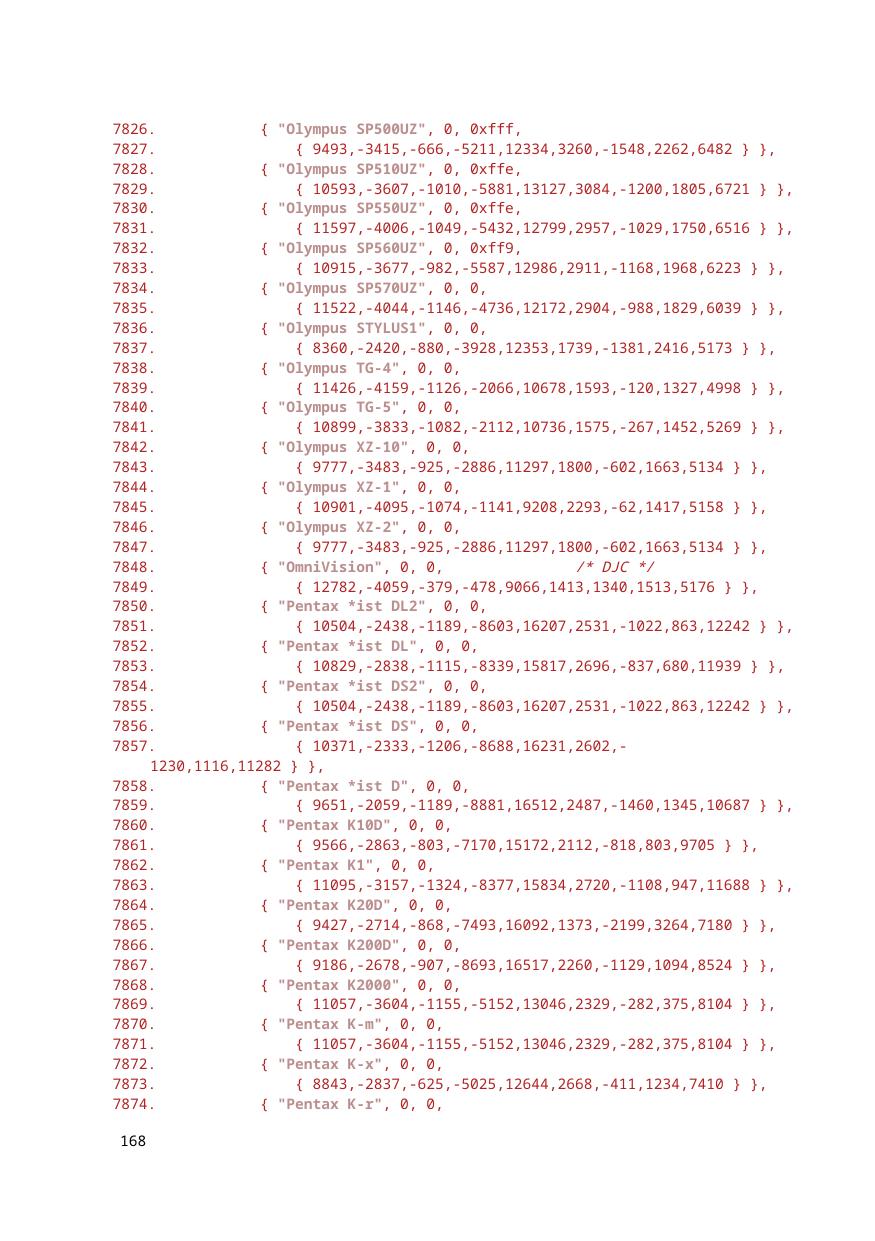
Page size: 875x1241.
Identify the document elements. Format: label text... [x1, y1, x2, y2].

list { "Olympus SP570UZ", 0, 0, [112, 278, 799, 298]
list { 10593,-3607,-1010,-5881,13127,3084,-1200,1805,6721 } }, [112, 178, 799, 198]
list { "Olympus SP550UZ", 0, 0xffe, [112, 198, 799, 218]
list { 10504,-2438,-1189,-8603,16207,2531,-1022,863,12242 } }, [112, 696, 799, 716]
list { 11057,-3604,-1155,-5152,13046,2329,-282,375,8104 } }, [112, 994, 799, 1014]
list { 10829,-2838,-1115,-8339,15817,2696,-837,680,11939 } }, [112, 656, 799, 676]
list { 10504,-2438,-1189,-8603,16207,2531,-1022,863,12242 } }, [112, 616, 799, 636]
list { 11057,-3604,-1155,-5152,13046,2329,-282,375,8104 } }, [112, 1034, 799, 1054]
list { 8360,-2420,-880,-3928,12353,1739,-1381,2416,5173 } }, [112, 338, 799, 357]
list { 9493,-3415,-666,-5211,12334,3260,-1548,2262,6482 } }, [112, 139, 799, 158]
list { "Pentax *ist DS", 0, 0, [112, 716, 799, 736]
list { "Pentax K-r", 0, 0, [112, 1094, 799, 1113]
list { 10901,-4095,-1074,-1141,9208,2293,-62,1417,5158 } }, [112, 497, 799, 517]
list { "OmniVision", 0, 0, /* DJC */ [112, 556, 799, 576]
list { 9186,-2678,-907,-8693,16517,2260,-1129,1094,8524 } }, [112, 954, 799, 974]
list { "Olympus TG-5", 0, 0, [112, 397, 799, 417]
list { "Olympus SP560UZ", 0, 0xff9, [112, 238, 799, 258]
list { "Pentax K-m", 0, 0, [112, 1014, 799, 1034]
list { 10899,-3833,-1082,-2112,10736,1575,-267,1452,5269 } }, [112, 417, 799, 437]
list { 10371,-2333,-1206,-8688,16231,2602,-1230,1116,11282 } }, [112, 736, 799, 775]
list { "Pentax *ist DL2", 0, 0, [112, 596, 799, 616]
list { "Olympus SP510UZ", 0, 0xffe, [112, 158, 799, 178]
list { "Olympus XZ-10", 0, 0, [112, 437, 799, 457]
list { 11095,-3157,-1324,-8377,15834,2720,-1108,947,11688 } }, [112, 875, 799, 895]
list { "Olympus STYLUS1", 0, 0, [112, 318, 799, 338]
list { 11426,-4159,-1126,-2066,10678,1593,-120,1327,4998 } }, [112, 377, 799, 397]
list { "Olympus SP500UZ", 0, 0xfff, [112, 119, 799, 139]
list { "Pentax *ist DS2", 0, 0, [112, 676, 799, 696]
list { 9651,-2059,-1189,-8881,16512,2487,-1460,1345,10687 } }, [112, 795, 799, 815]
list { "Olympus XZ-2", 0, 0, [112, 517, 799, 537]
list { "Pentax K20D", 0, 0, [112, 895, 799, 914]
list { 10915,-3677,-982,-5587,12986,2911,-1168,1968,6223 } }, [112, 258, 799, 278]
list { 11522,-4044,-1146,-4736,12172,2904,-988,1829,6039 } }, [112, 298, 799, 318]
list { "Pentax K10D", 0, 0, [112, 815, 799, 835]
list { "Olympus TG-4", 0, 0, [112, 357, 799, 377]
list { "Pentax K-x", 0, 0, [112, 1054, 799, 1074]
list { 9427,-2714,-868,-7493,16092,1373,-2199,3264,7180 } }, [112, 914, 799, 934]
list { 8843,-2837,-625,-5025,12644,2668,-411,1234,7410 } }, [112, 1074, 799, 1094]
list { 12782,-4059,-379,-478,9066,1413,1340,1513,5176 } }, [112, 576, 799, 596]
list { 9566,-2863,-803,-7170,15172,2112,-818,803,9705 } }, [112, 835, 799, 855]
list { "Pentax K1", 0, 0, [112, 855, 799, 875]
list { "Pentax K200D", 0, 0, [112, 934, 799, 954]
list { "Pentax *ist DL", 0, 0, [112, 636, 799, 656]
list { 9777,-3483,-925,-2886,11297,1800,-602,1663,5134 } }, [112, 457, 799, 477]
list { "Pentax K2000", 0, 0, [112, 974, 799, 994]
list { 9777,-3483,-925,-2886,11297,1800,-602,1663,5134 } }, [112, 537, 799, 556]
list { 11597,-4006,-1049,-5432,12799,2957,-1029,1750,6516 } }, [112, 218, 799, 238]
list { "Olympus XZ-1", 0, 0, [112, 477, 799, 497]
list { "Pentax *ist D", 0, 0, [112, 775, 799, 795]
